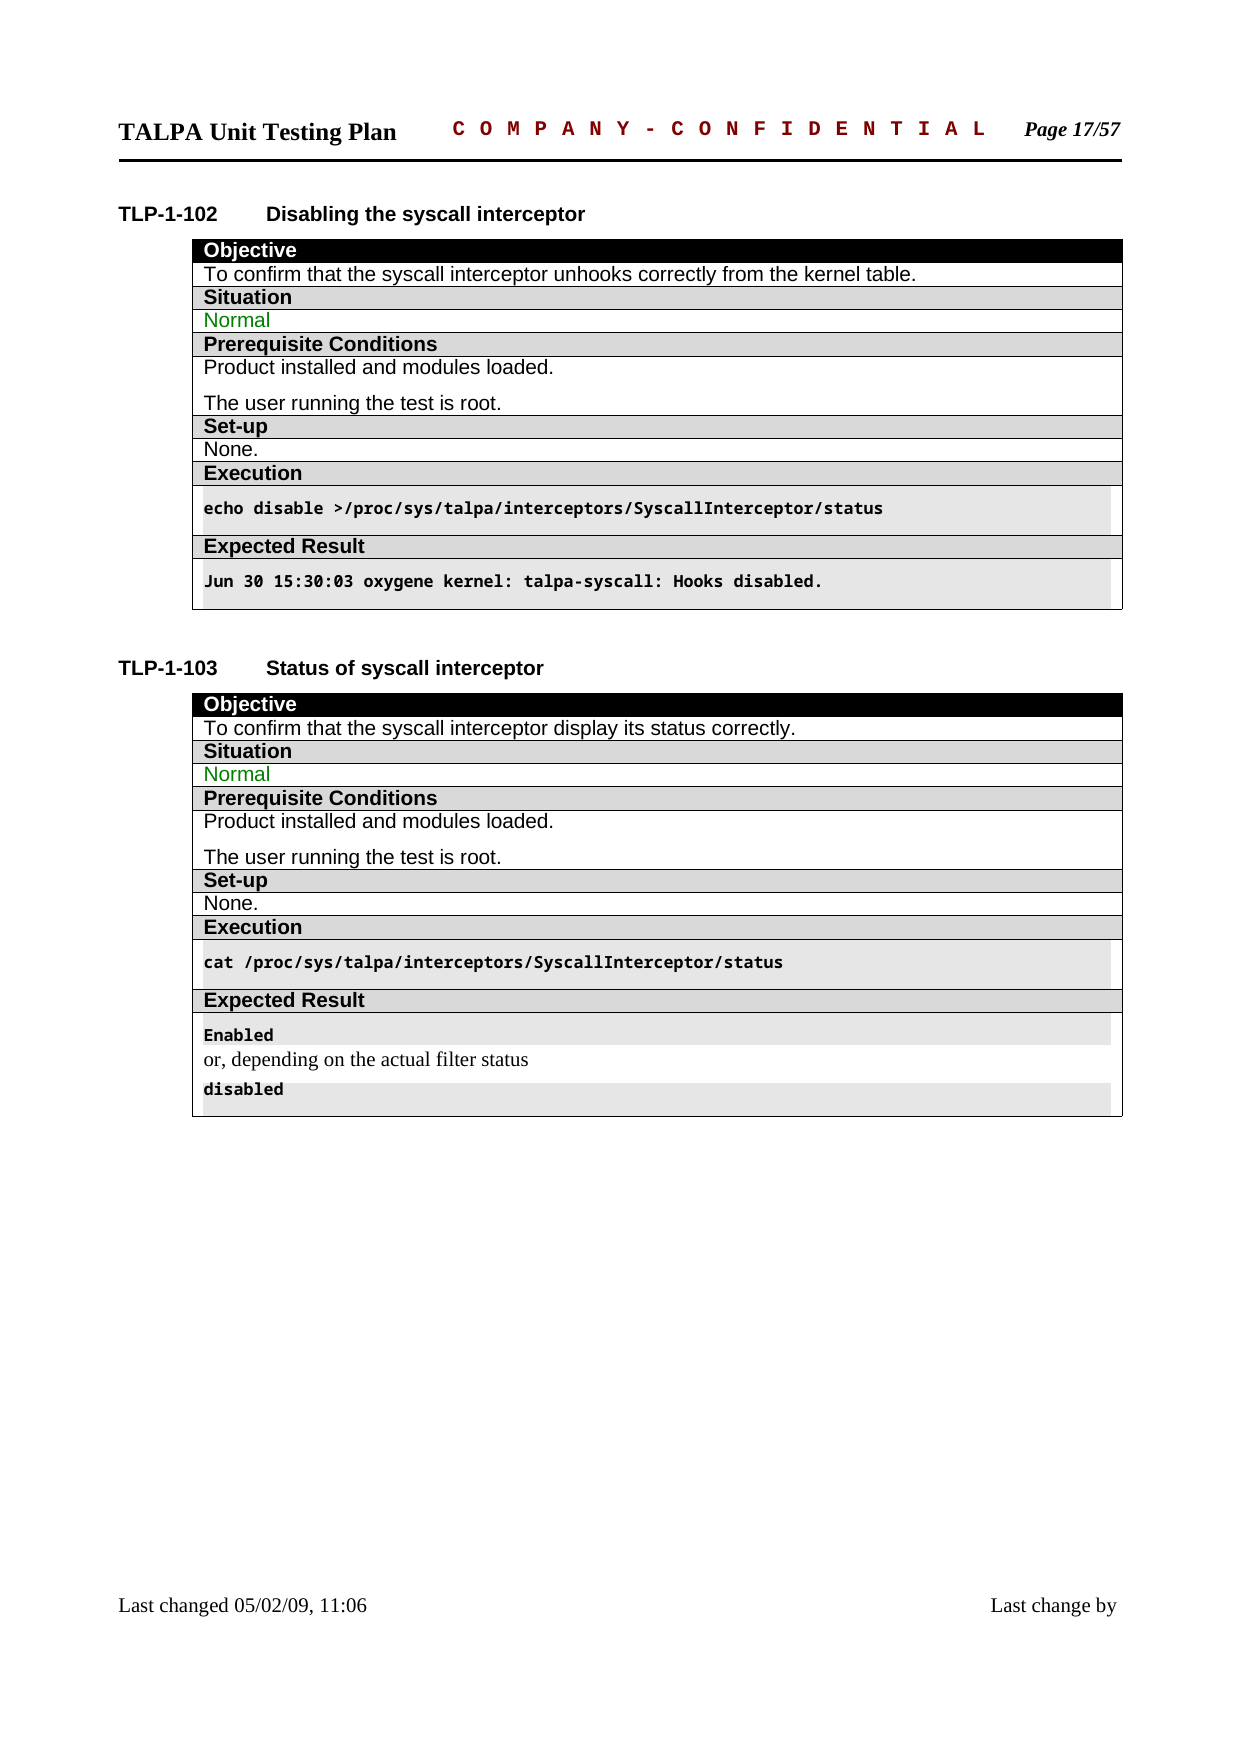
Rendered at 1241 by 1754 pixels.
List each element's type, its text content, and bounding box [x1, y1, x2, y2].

table_cell Set-up [193, 416, 1122, 438]
table_cell Normal [193, 764, 1122, 786]
text TLP-1-102 Disabling the syscall interceptor [118, 203, 1122, 226]
table_cell Execution [193, 916, 1122, 939]
table_cell None. [193, 439, 1122, 461]
table_header Objective [193, 240, 1122, 262]
table_cell Prerequisite Conditions [193, 333, 1122, 356]
table_cell To confirm that the syscall interceptor unhooks correctly from the kernel table. [193, 263, 1122, 286]
table_cell Enabled or, depending on the actual filter status disabled [193, 1013, 1122, 1116]
table_cell Expected Result [193, 536, 1122, 558]
table_cell Product installed and modules loaded. The user running the test is root. [193, 357, 1122, 415]
table_cell Normal [193, 310, 1122, 332]
text TLP-1-103 Status of syscall interceptor [118, 657, 1122, 680]
table_cell Situation [193, 287, 1122, 309]
table_cell Product installed and modules loaded. The user running the test is root. [193, 811, 1122, 869]
table_cell Prerequisite Conditions [193, 787, 1122, 810]
table_header Objective [193, 694, 1122, 716]
table_cell Set-up [193, 870, 1122, 892]
table_cell Execution [193, 462, 1122, 485]
table_cell None. [193, 893, 1122, 915]
table_cell To confirm that the syscall interceptor display its status correctly. [193, 717, 1122, 740]
table_cell Situation [193, 741, 1122, 763]
table_cell Expected Result [193, 990, 1122, 1012]
